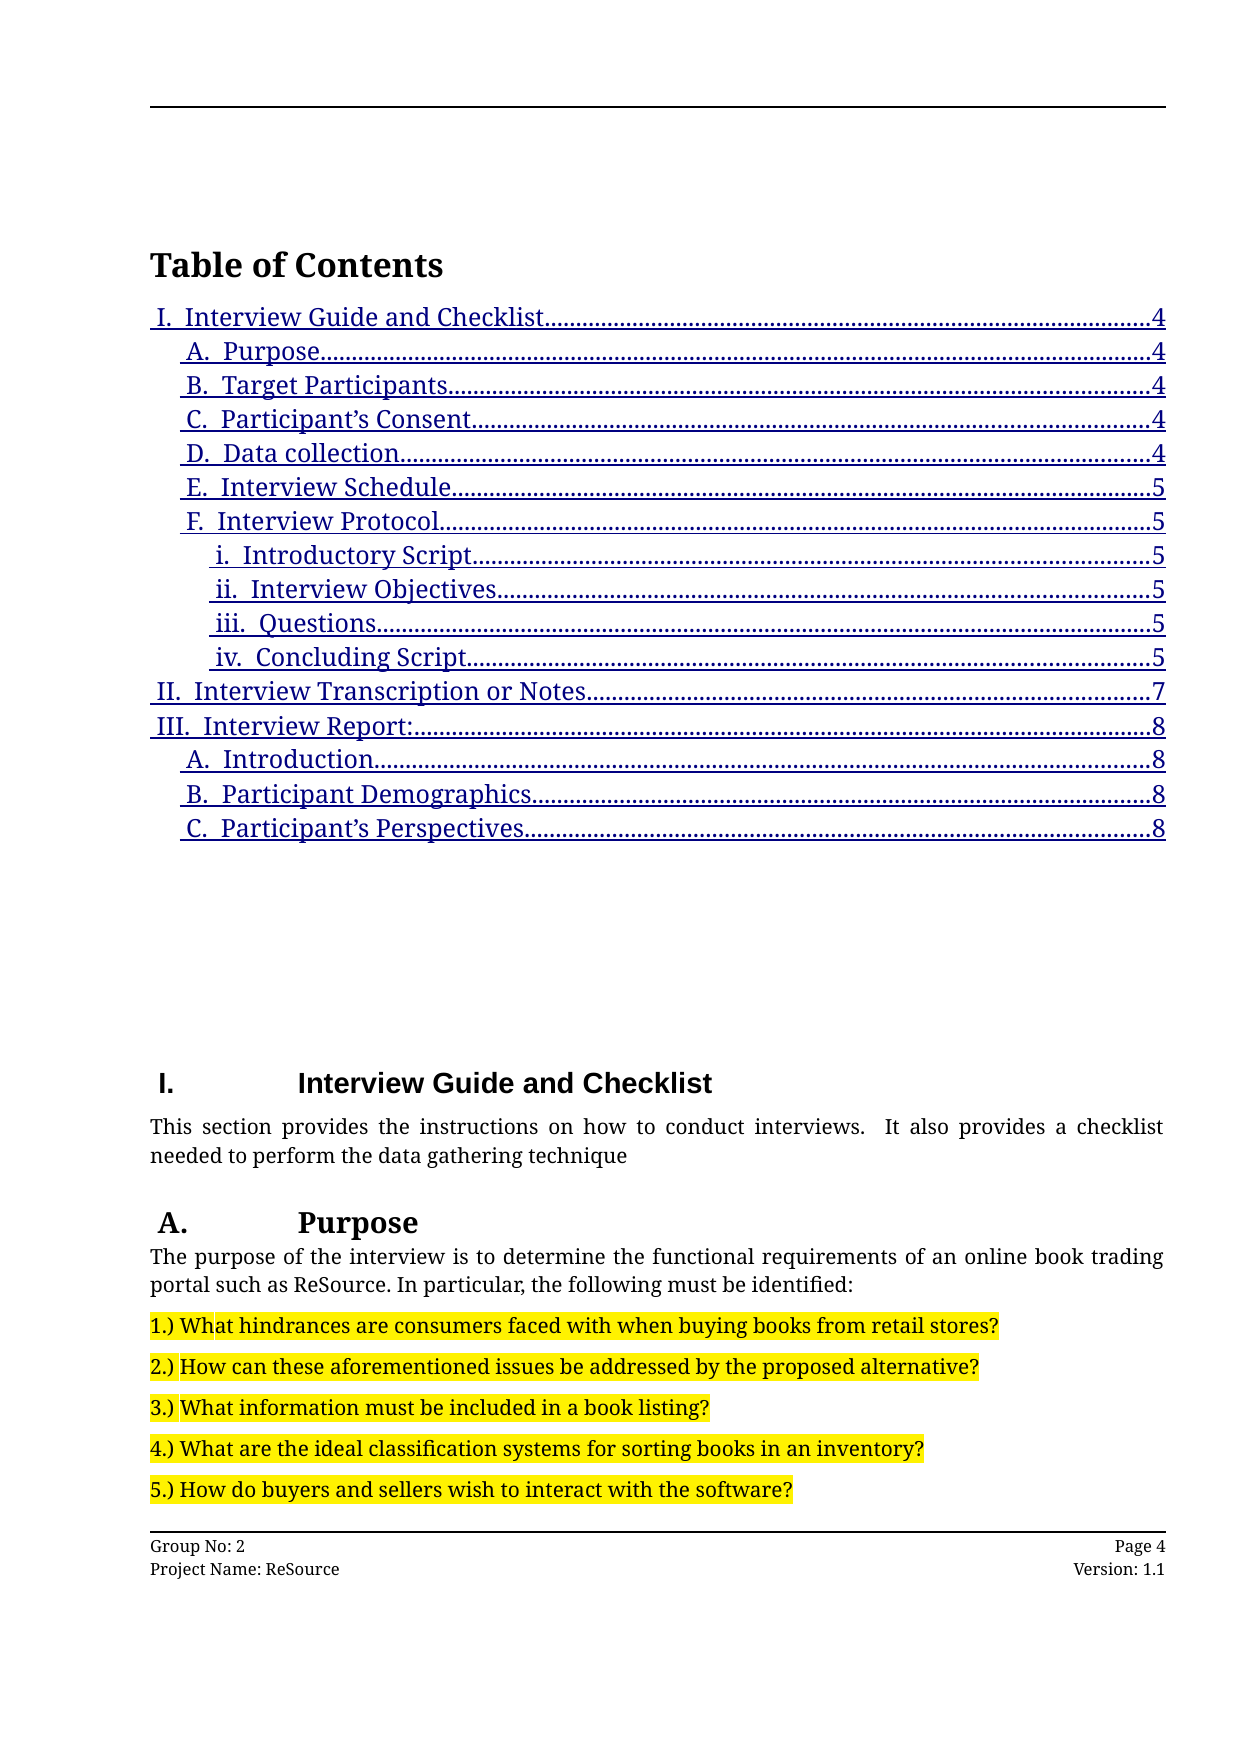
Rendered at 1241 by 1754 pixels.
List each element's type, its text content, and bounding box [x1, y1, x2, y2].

text I. Interview Guide and Checklist 4 [150, 299, 1166, 328]
text [179, 534, 1166, 538]
text [179, 840, 1166, 844]
text [209, 568, 1166, 572]
text [179, 465, 1166, 470]
text D. Data collection 4 [179, 436, 1166, 464]
text 3.) What information must be included in a book listing? [150, 1393, 1166, 1422]
text II. Interview Transcription or Notes 7 [150, 674, 1166, 703]
text i. Introductory Script 5 [209, 538, 1166, 567]
text This section provides the instructions on how to conduct interviews. It also provides a checklist needed to perform the data gathering technique [150, 1112, 1166, 1169]
subtitle Purpose [150, 1202, 1166, 1242]
text 1.) What hindrances are consumers faced with when buying books from retail stores? [150, 1312, 1166, 1340]
text [179, 431, 1166, 436]
text [179, 363, 1166, 367]
text A. Introduction 8 [179, 742, 1166, 771]
text [179, 806, 1166, 810]
text B. Target Participants 4 [179, 367, 1166, 396]
text [179, 499, 1166, 504]
text B. Participant Demographics 8 [179, 776, 1166, 805]
text iv. Concluding Script 5 [209, 640, 1166, 669]
text The purpose of the interview is to determine the functional requirements of an online book trading portal such as ReSource. In particular, the following must be identified: [150, 1242, 1166, 1299]
text 5.) How do buyers and sellers wish to interact with the software? [150, 1475, 1166, 1504]
text F. Interview Protocol 5 [179, 504, 1166, 533]
text ii. Interview Objectives 5 [209, 572, 1166, 601]
text A. Purpose 4 [179, 333, 1166, 362]
text III. Interview Report: 8 [150, 708, 1166, 737]
text iii. Questions 5 [209, 606, 1166, 635]
subtitle Interview Guide and Checklist [150, 1066, 1166, 1100]
text C. Participant’s Consent 4 [179, 402, 1166, 430]
text [179, 397, 1166, 402]
text C. Participant’s Perspectives 8 [179, 810, 1166, 839]
text E. Interview Schedule 5 [179, 470, 1166, 498]
subtitle Table of Contents [150, 241, 1166, 287]
text 2.) How can these aforementioned issues be addressed by the proposed alternative? [150, 1352, 1166, 1381]
text 4.) What are the ideal classification systems for sorting books in an inventory? [150, 1434, 1166, 1463]
text [179, 772, 1166, 776]
